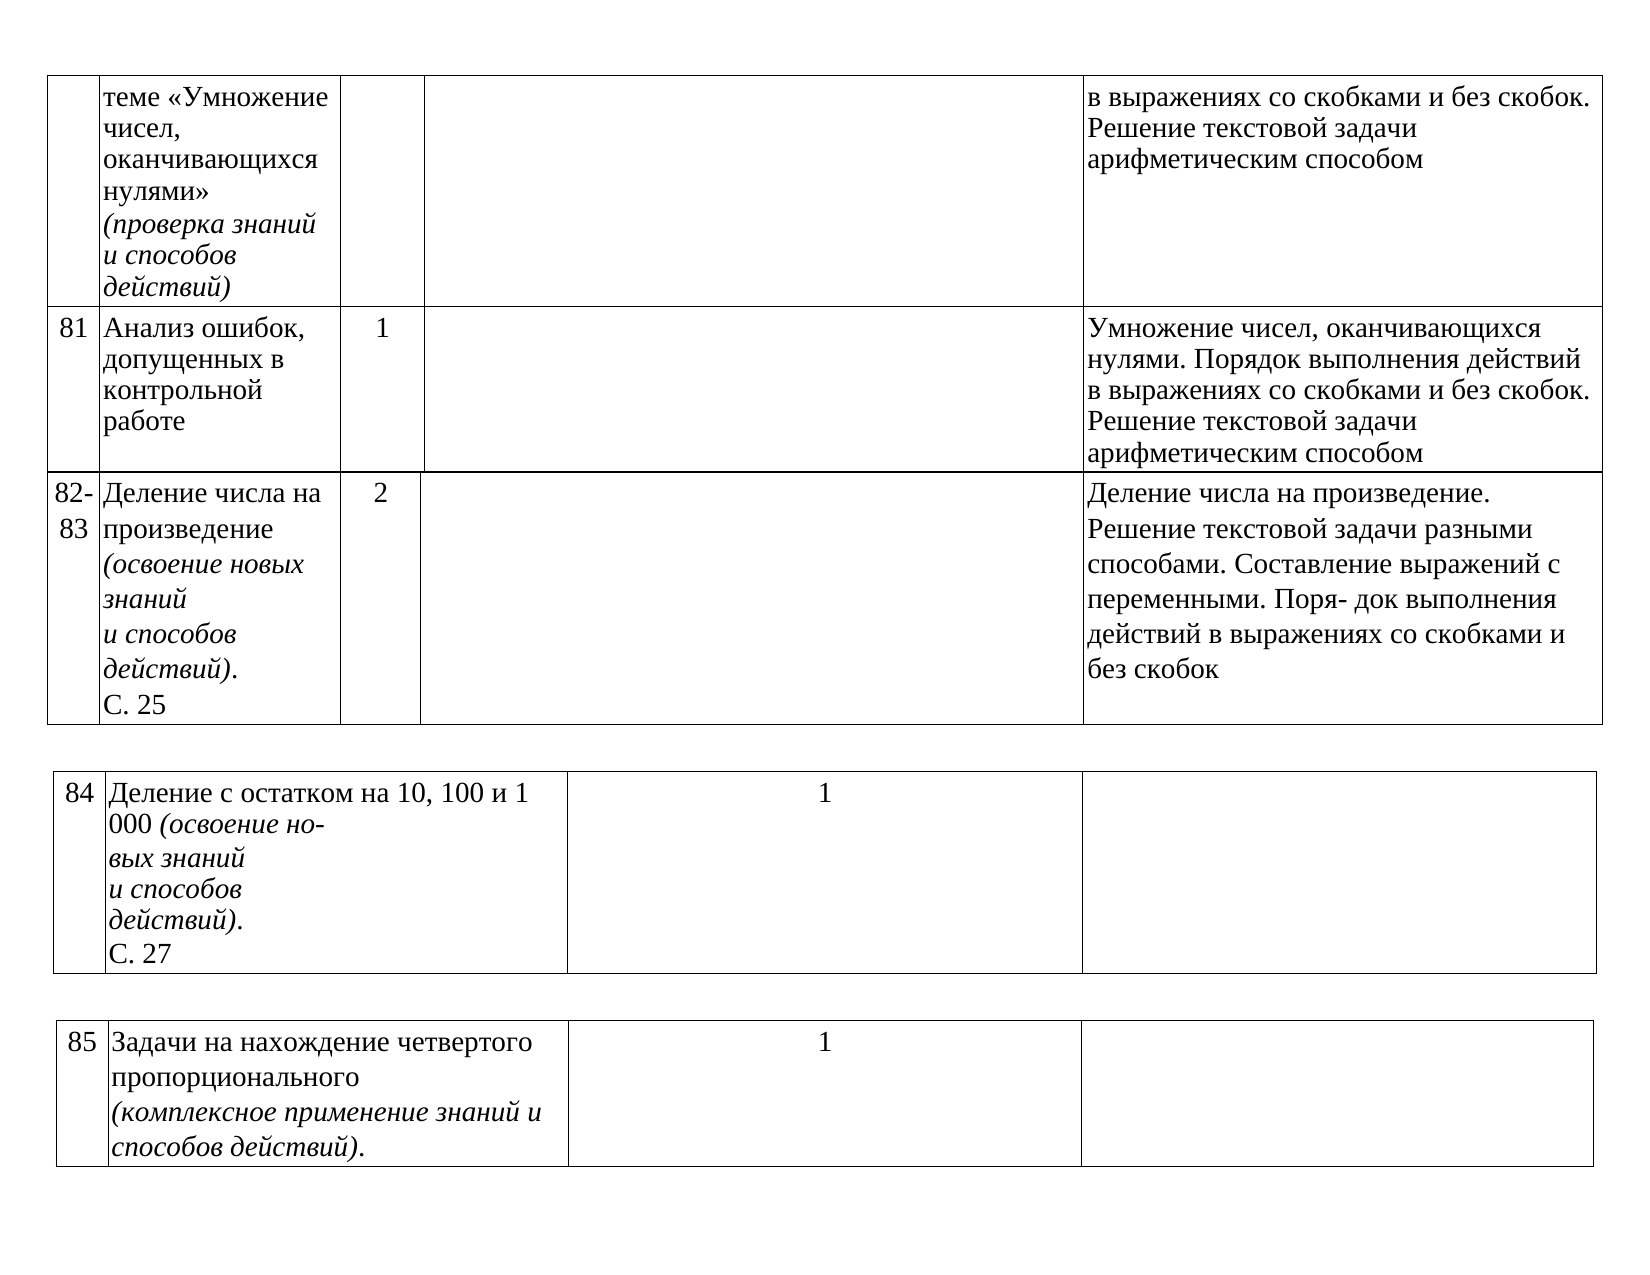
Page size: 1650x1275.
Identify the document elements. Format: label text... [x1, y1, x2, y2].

table_cell [421, 473, 1083, 723]
table_cell 81 [48, 307, 99, 471]
table_cell 82-83 [48, 473, 99, 723]
table_cell Умножение чисел, оканчивающихся нулями. Порядок выполнения действий в выражениях со скобками и без скобок. Решение текстовой задачи арифметическим способом [1084, 307, 1602, 471]
table_cell [425, 307, 1083, 471]
table_header 1 [569, 1021, 1081, 1166]
table_header Задачи на нахождение четвертого пропорционального (комплексное применение знаний и способов действий). [109, 1021, 568, 1166]
table_header 1 [568, 772, 1082, 972]
table_cell [425, 76, 1083, 306]
table_cell [48, 76, 99, 306]
table_header [1082, 1021, 1593, 1166]
table_cell 1 [341, 307, 424, 471]
table_cell 2 [341, 473, 420, 723]
table_cell в выражениях со скобками и без скобок. Решение текстовой задачи арифметическим способом [1084, 76, 1602, 306]
table_cell [341, 76, 424, 306]
table_header 85 [57, 1021, 108, 1166]
table_header 84 [54, 772, 105, 972]
table_cell Деление числа на произведение. Решение текстовой задачи разными способами. Составление выражений с переменными. Поря- док выполнения действий в выражениях со скобками и без скобок [1084, 473, 1602, 723]
table_cell Анализ ошибок, допущенных в контрольной работе [100, 307, 340, 471]
table_cell теме «Умножение чисел, оканчивающихся нулями» (проверка знаний и способов действий) [100, 76, 340, 306]
table_cell Деление числа на произведение (освоение новых знаний и способов действий). С. 25 [100, 473, 340, 723]
table_header [1083, 772, 1596, 972]
table_header Деление с остатком на 10, 100 и 1 000 (освоение но- вых знаний и способов действий). С. 27 [106, 772, 567, 972]
